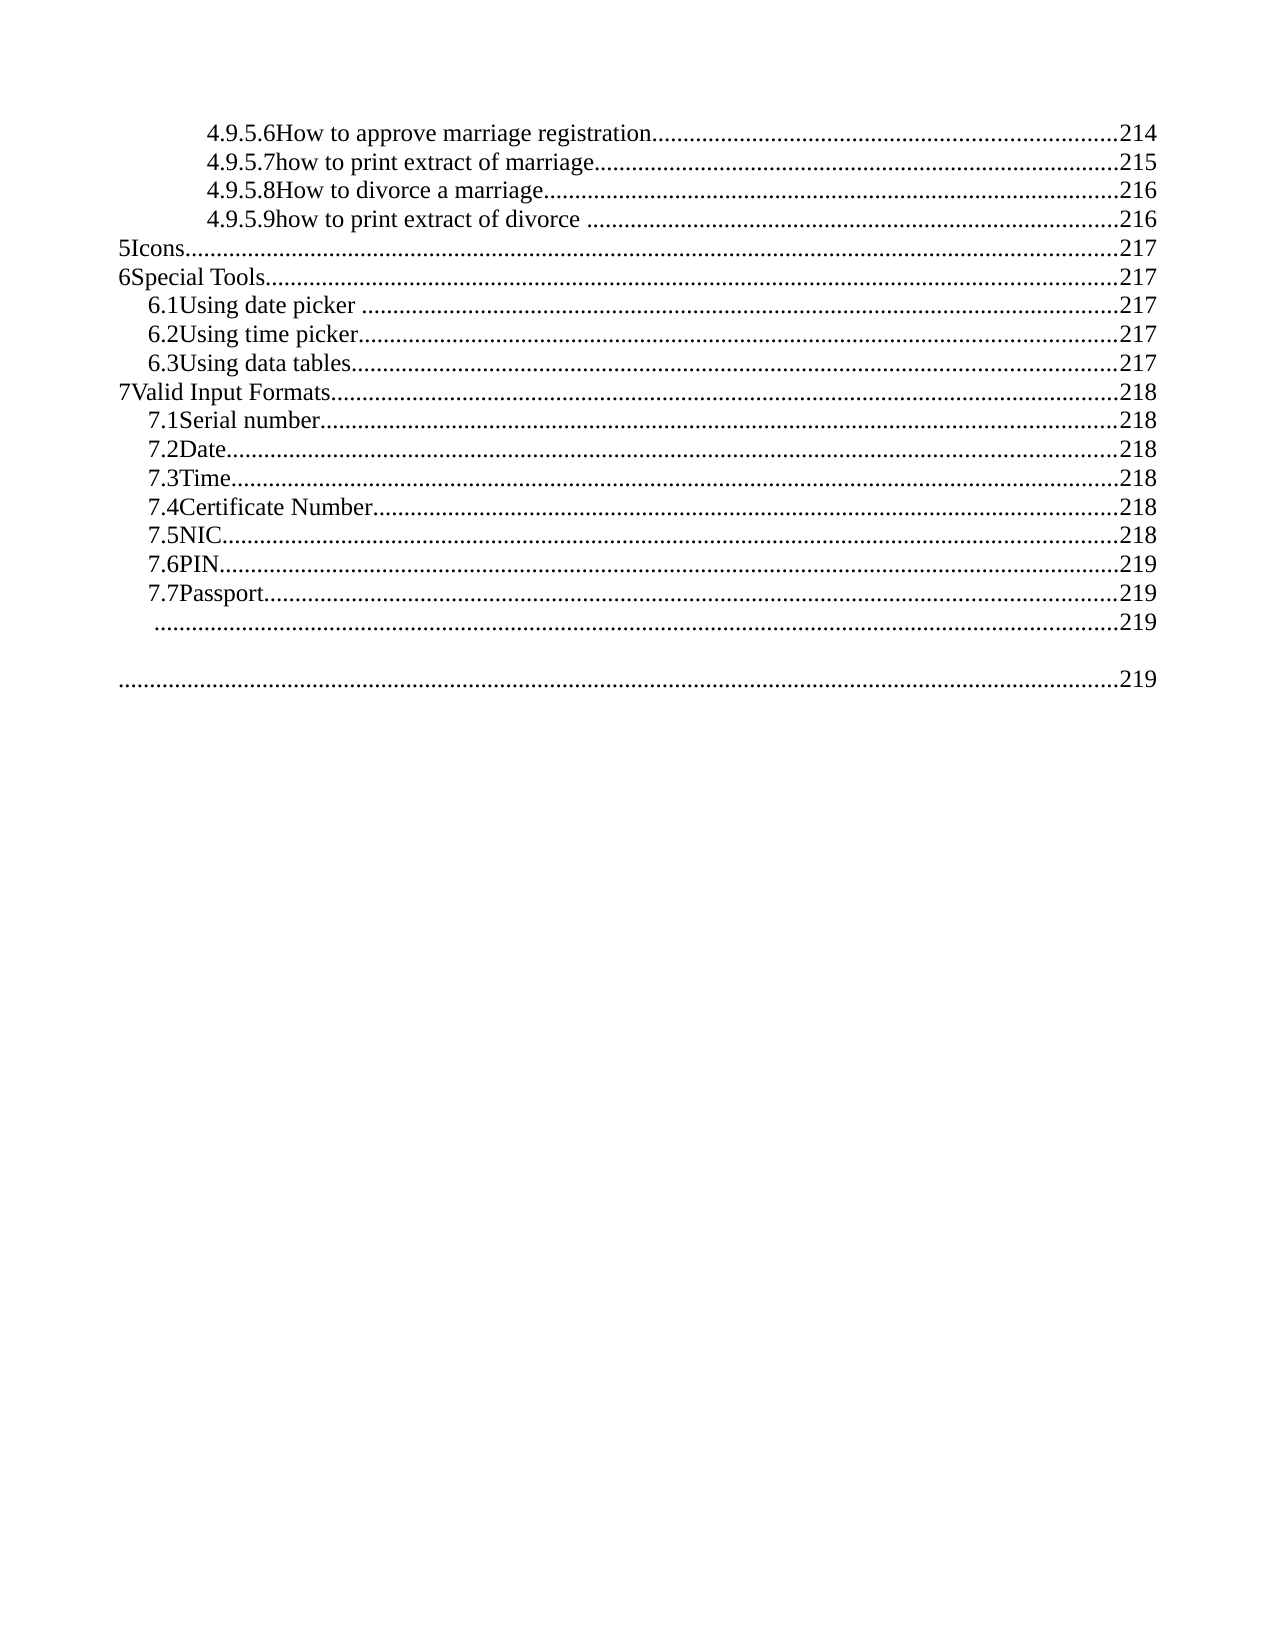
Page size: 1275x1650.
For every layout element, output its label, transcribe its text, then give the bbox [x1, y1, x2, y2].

text 7.5NIC 218 [148, 521, 1157, 549]
text 6.1Using date picker 217 [148, 291, 1157, 319]
text 7.2Date 218 [148, 434, 1157, 463]
text 7.3Time 218 [148, 463, 1157, 492]
text 4.9.5.8How to divorce a marriage. 216 [207, 176, 1157, 204]
text 6.3Using data tables 217 [148, 348, 1157, 377]
text 7.6PIN 219 [148, 549, 1157, 578]
text 5Icons 217 [118, 233, 1157, 262]
text 7.7Passport 219 [148, 578, 1157, 607]
text 7.4Certificate Number 218 [148, 492, 1157, 521]
text 6.2Using time picker 217 [148, 319, 1157, 348]
text 4.9.5.7how to print extract of marriage. 215 [207, 147, 1157, 176]
text 6Special Tools 217 [118, 262, 1157, 291]
text 7Valid Input Formats 218 [118, 377, 1157, 406]
text 4.9.5.6How to approve marriage registration. 214 [207, 118, 1157, 147]
text 219 [118, 636, 1157, 693]
text 4.9.5.9how to print extract of divorce . 216 [207, 204, 1157, 233]
text 219 [148, 607, 1157, 636]
text 7.1Serial number 218 [148, 406, 1157, 434]
